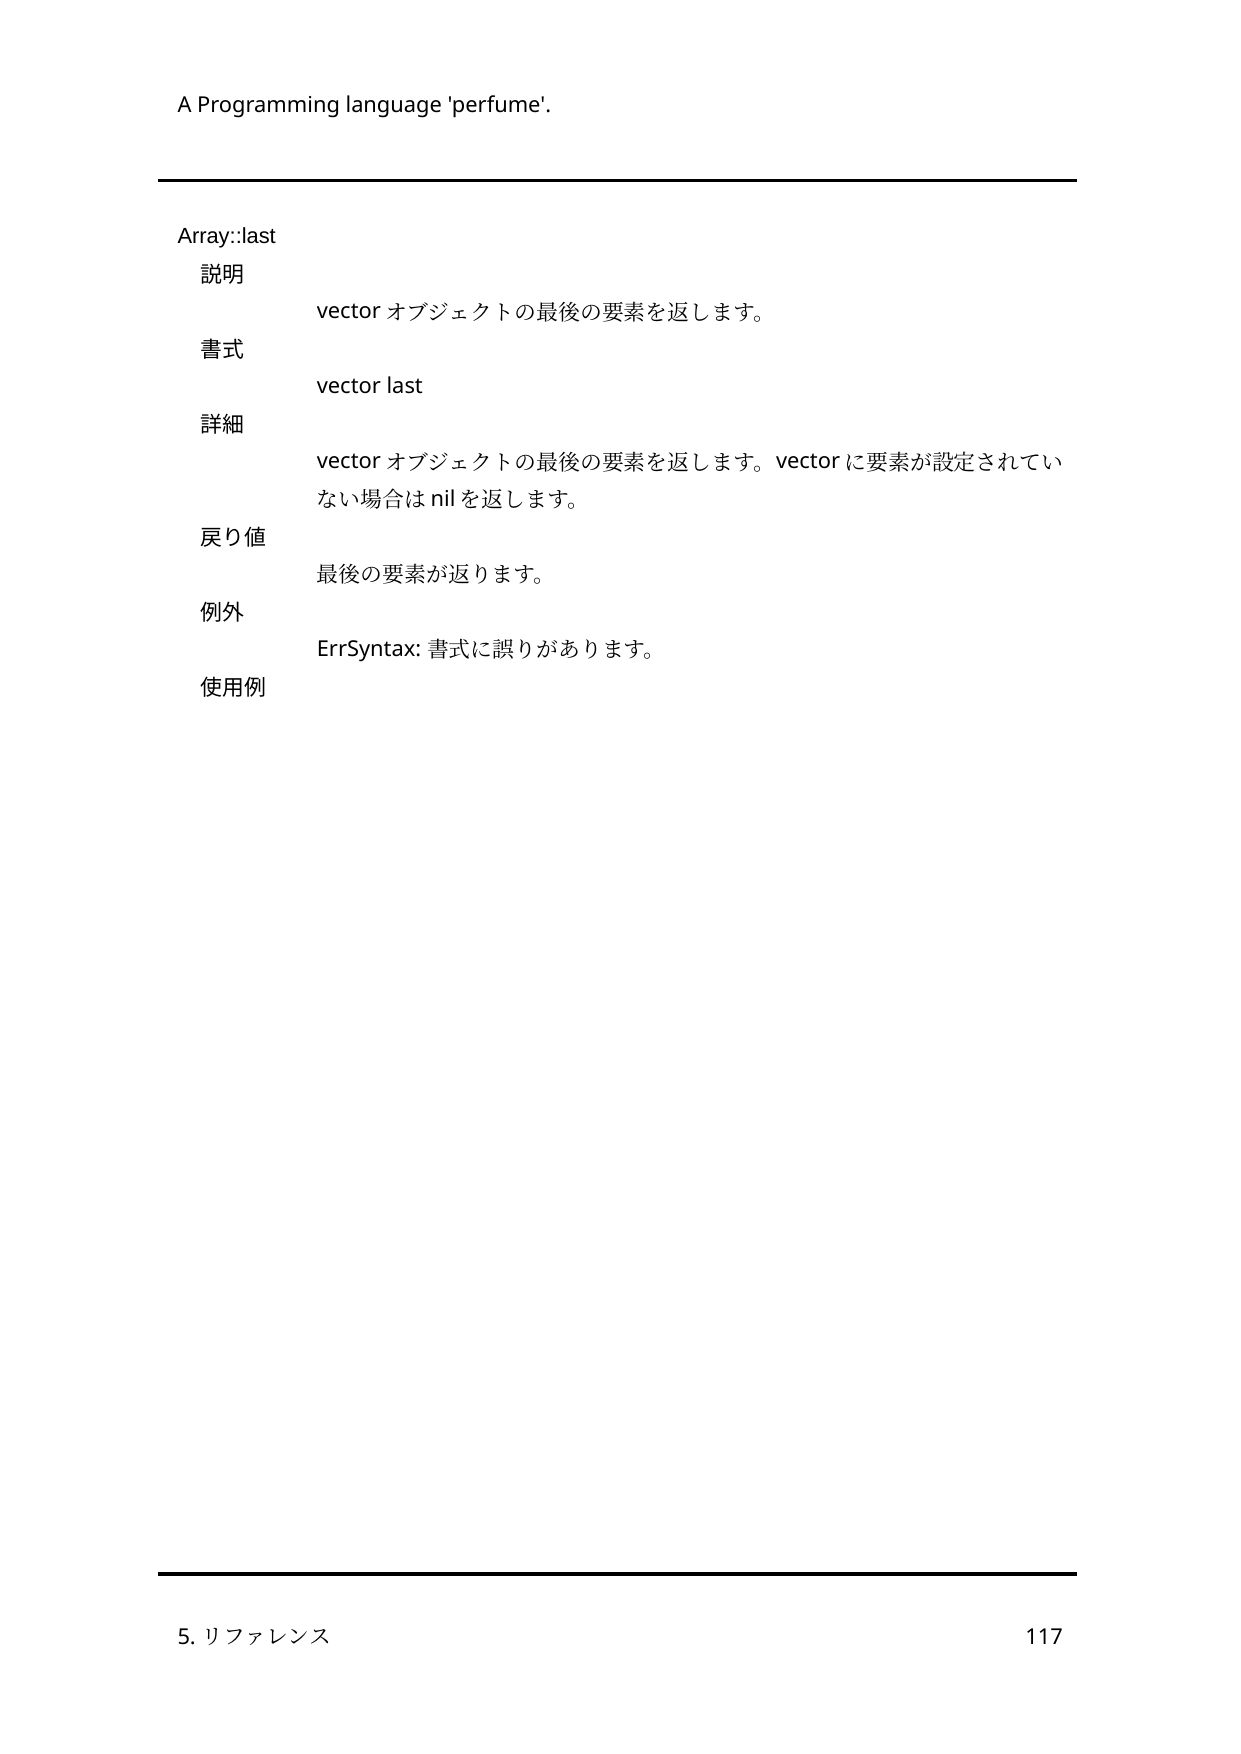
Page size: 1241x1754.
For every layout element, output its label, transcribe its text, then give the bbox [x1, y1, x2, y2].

table_cell 書式 [200, 329, 317, 404]
table_header 説明 [200, 254, 317, 329]
subtitle Array::last [177, 217, 1063, 254]
table_header vectorオブジェクトの最後の要素を返します。 [317, 254, 1063, 329]
table_cell vectorオブジェクトの最後の要素を返します。vectorに要素が設定されていない場合はnilを返します。 [317, 404, 1063, 517]
table_cell [317, 667, 1063, 742]
table_cell 詳細 [200, 404, 317, 517]
table_cell vector last [317, 329, 1063, 404]
table_cell 最後の要素が返ります。 [317, 517, 1063, 592]
table_cell 例外 [200, 592, 317, 667]
table_cell ErrSyntax: 書式に誤りがあります。 [317, 592, 1063, 667]
table_cell 使用例 [200, 667, 317, 742]
table_cell 戻り値 [200, 517, 317, 592]
